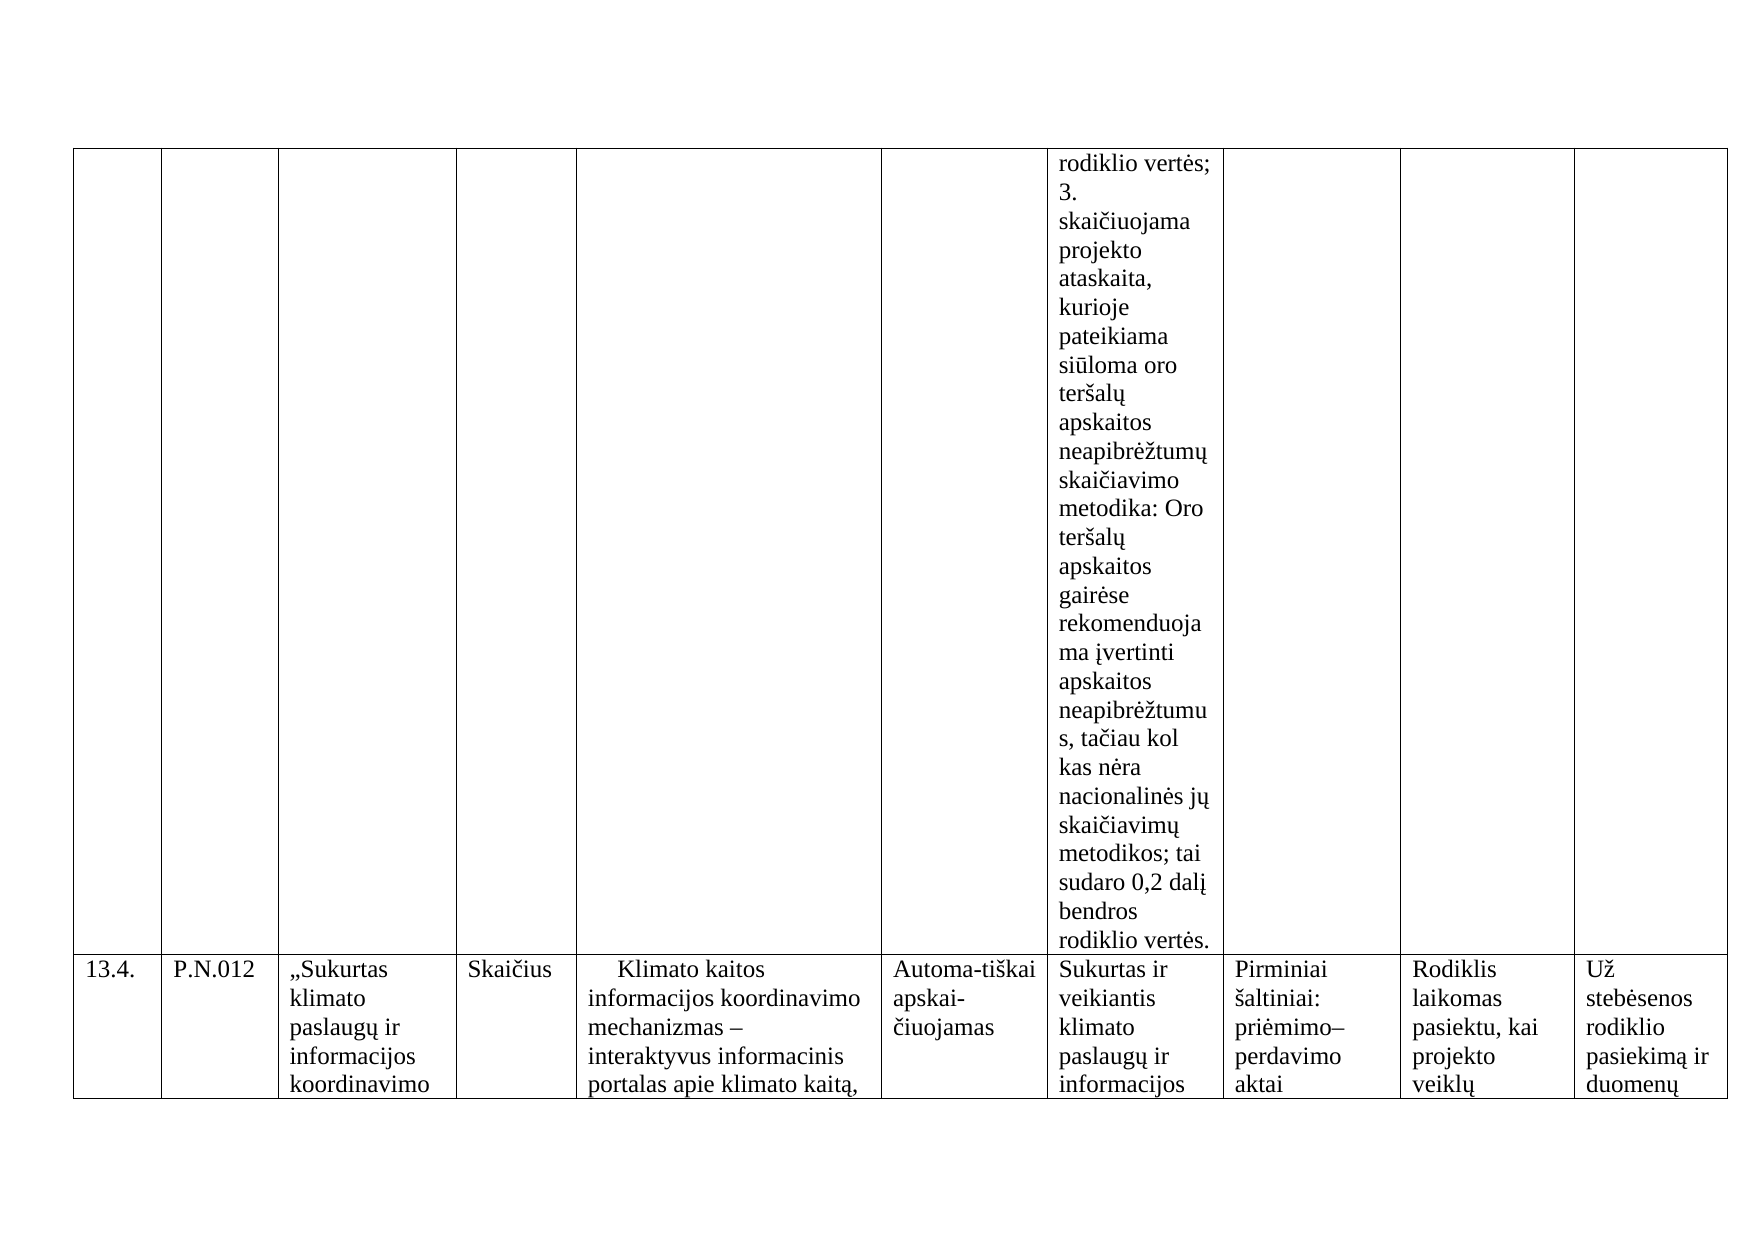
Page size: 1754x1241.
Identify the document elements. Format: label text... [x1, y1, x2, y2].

table_cell [162, 149, 278, 953]
table_cell Klimato kaitos informacijos koordinavimo mechanizmas – interaktyvus informacinis portalas apie klimato kaitą, [577, 955, 881, 1098]
table_cell [457, 149, 576, 953]
table_cell [74, 149, 161, 953]
table_cell Skaičius [457, 955, 576, 1098]
table_cell [1224, 149, 1400, 953]
table_cell [577, 149, 881, 953]
table_cell Už stebėsenos rodiklio pasiekimą ir duomenų [1575, 955, 1727, 1098]
table_cell [279, 149, 456, 953]
table_cell „Sukurtas klimato paslaugų ir informacijos koordinavimo [279, 955, 456, 1098]
table_cell Automa-tiškai apskai-čiuojamas [882, 955, 1047, 1098]
table_cell rodiklio vertės; 3. skaičiuojama projekto ataskaita, kurioje pateikiama siūloma oro teršalų apskaitos neapibrėžtumų skaičiavimo metodika: Oro teršalų apskaitos gairėse rekomenduojama įvertinti apskaitos neapibrėžtumus, tačiau kol kas nėra nacionalinės jų skaičiavimų metodikos; tai sudaro 0,2 dalį bendros rodiklio vertės. [1048, 149, 1223, 953]
table_cell [1575, 149, 1727, 953]
table_cell P.N.012 [162, 955, 278, 1098]
table_cell 13.4. [74, 955, 161, 1098]
table_cell Sukurtas ir veikiantis klimato paslaugų ir informacijos [1048, 955, 1223, 1098]
table_cell [882, 149, 1047, 953]
table_cell Rodiklis laikomas pasiektu, kai projekto veiklų [1401, 955, 1574, 1098]
table_cell [1401, 149, 1574, 953]
table_cell Pirminiai šaltiniai: priėmimo–perdavimo aktai [1224, 955, 1400, 1098]
